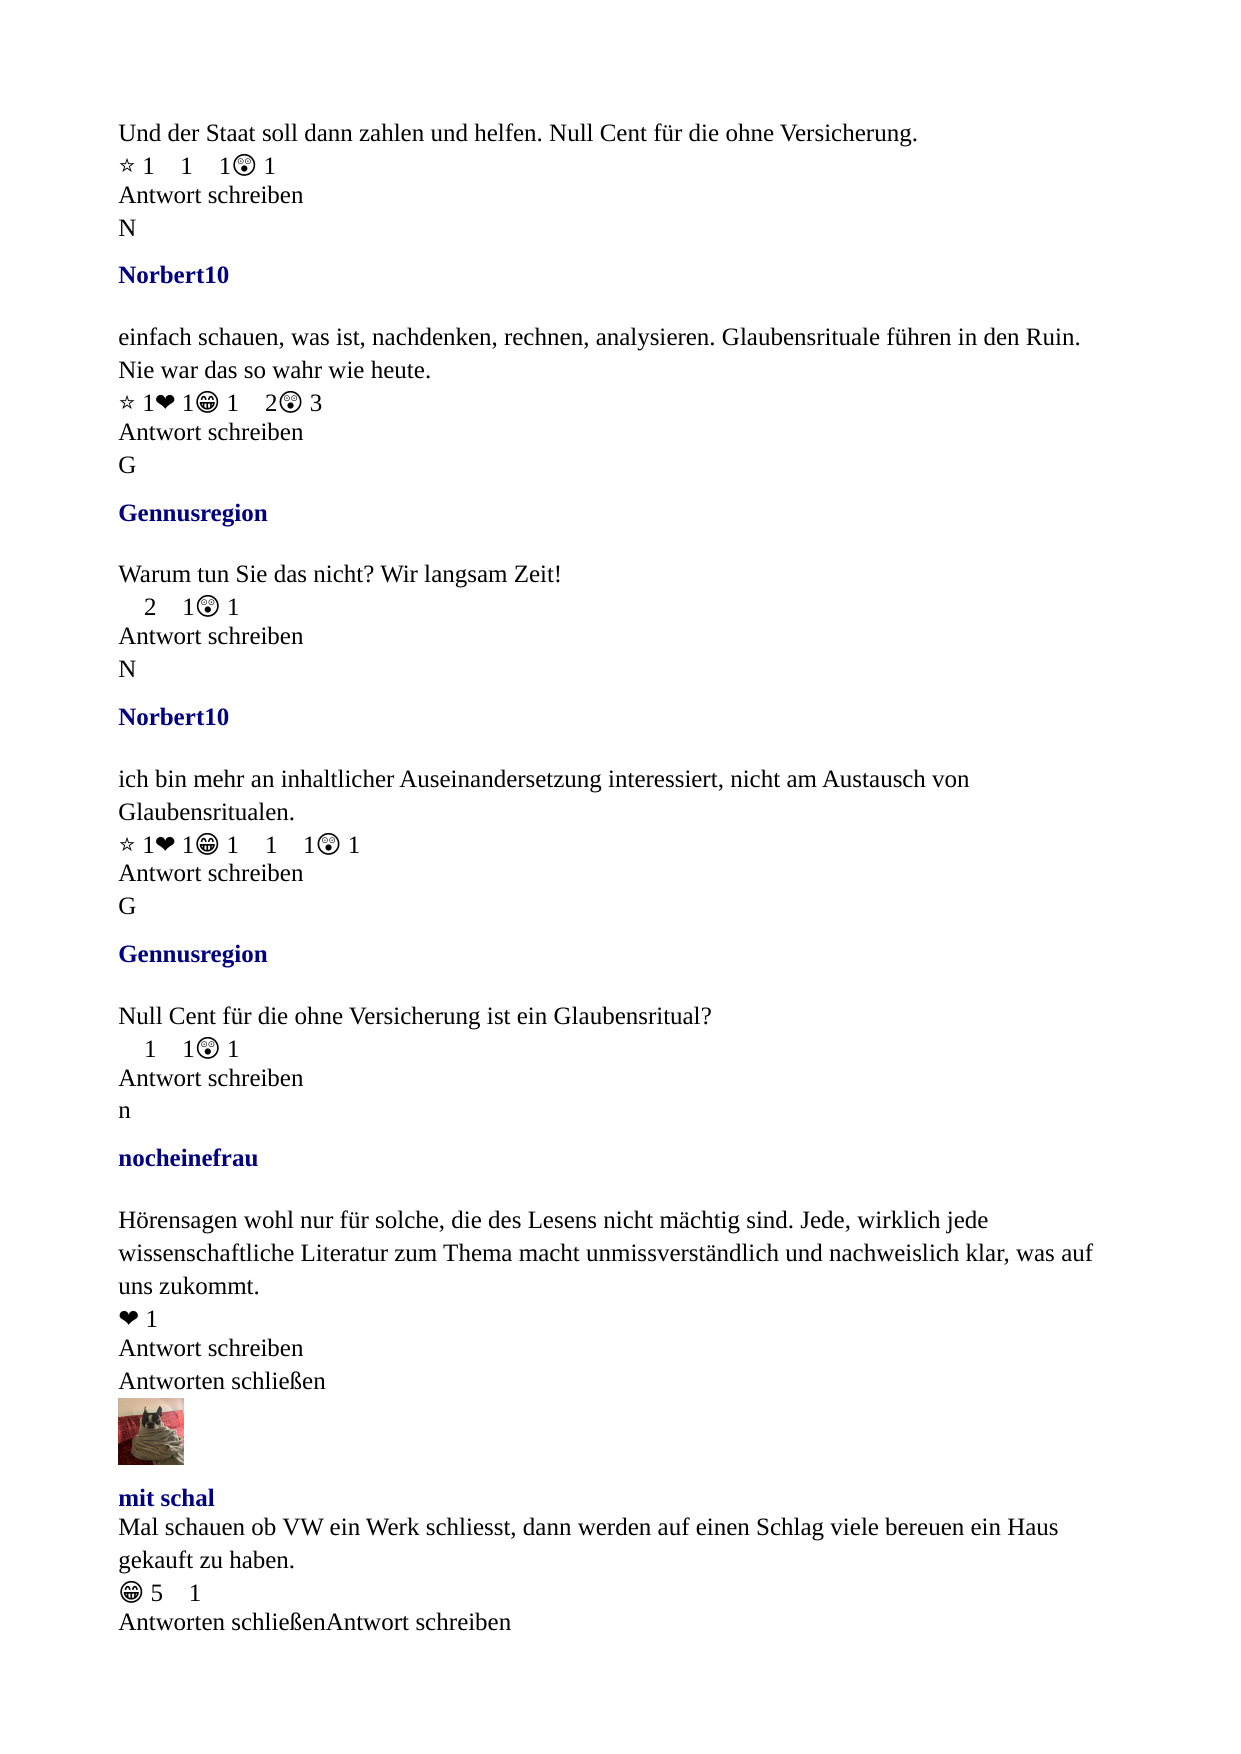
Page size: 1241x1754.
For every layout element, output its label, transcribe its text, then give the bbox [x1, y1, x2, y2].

text ⭐️ 1🙁 1🤨 1😲 1 [118, 151, 1122, 180]
text N [118, 654, 1122, 683]
text ich bin mehr an inhaltlicher Auseinandersetzung interessiert, nicht am Austausch von Glaubensritualen. [118, 764, 1122, 825]
text N [118, 213, 1122, 242]
text G [118, 891, 1122, 920]
subtitle mit schal [118, 1483, 1122, 1512]
text Null Cent für die ohne Versicherung ist ein Glaubensritual? [118, 1001, 1122, 1029]
text Antwort schreiben [118, 417, 1122, 446]
text 🙁 1🤨 1😲 1 [118, 1034, 1122, 1063]
text einfach schauen, was ist, nachdenken, rechnen, analysieren. Glaubensrituale führen in den Ruin. Nie war das so wahr wie heute. [118, 322, 1122, 384]
subtitle Norbert10 [118, 261, 1122, 289]
subtitle nocheinefrau [118, 1143, 1122, 1172]
subtitle Gennusregion [118, 939, 1122, 968]
text Antwort schreiben [118, 1063, 1122, 1091]
text Antworten schließenAntwort schreiben [118, 1607, 1122, 1636]
text Hörensagen wohl nur für solche, die des Lesens nicht mächtig sind. Jede, wirklich jede wissenschaftliche Literatur zum Thema macht unmissverständlich und nachweislich klar, was auf uns zukommt. [118, 1205, 1122, 1300]
text Antworten schließen [118, 1366, 1122, 1394]
text Mal schauen ob VW ein Werk schliesst, dann werden auf einen Schlag viele bereuen ein Haus gekauft zu haben. [118, 1512, 1122, 1574]
text Warum tun Sie das nicht? Wir langsam Zeit! [118, 559, 1122, 588]
text Und der Staat soll dann zahlen und helfen. Null Cent für die ohne Versicherung. [118, 118, 1122, 147]
text G [118, 450, 1122, 479]
text 🙁 2🤨 1😲 1 [118, 592, 1122, 621]
picture [118, 1398, 184, 1465]
text Antwort schreiben [118, 180, 1122, 209]
subtitle Gennusregion [118, 498, 1122, 526]
text Antwort schreiben [118, 621, 1122, 650]
text 😁 5🙁 1 [118, 1578, 1122, 1607]
text ⭐️ 1❤️ 1😁 1🙁 1🤨 1😲 1 [118, 830, 1122, 858]
text ⭐️ 1❤️ 1😁 1🤨 2😲 3 [118, 388, 1122, 417]
text ❤️ 1 [118, 1304, 1122, 1333]
text Antwort schreiben [118, 1333, 1122, 1362]
text Antwort schreiben [118, 858, 1122, 887]
subtitle Norbert10 [118, 702, 1122, 731]
text n [118, 1096, 1122, 1124]
